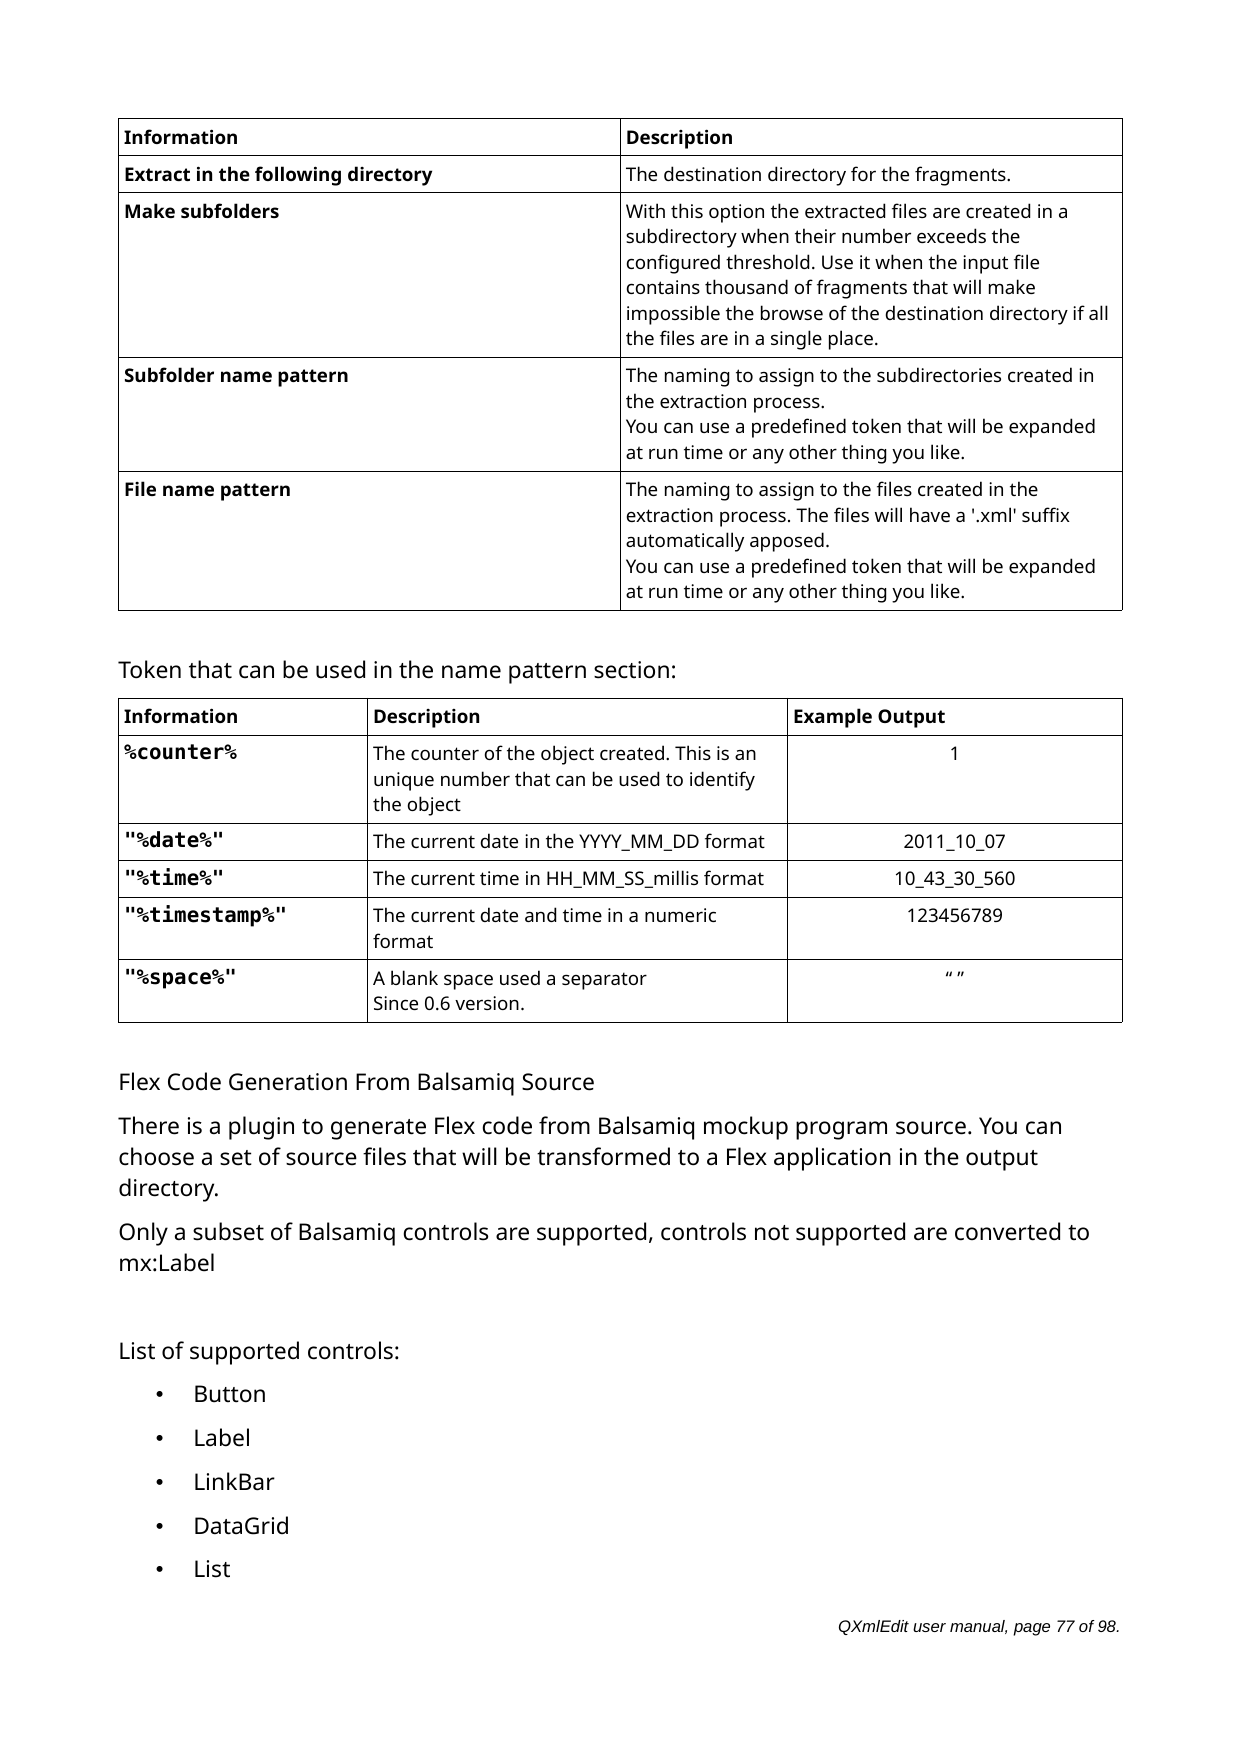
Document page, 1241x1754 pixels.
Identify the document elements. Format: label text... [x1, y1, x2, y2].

table_cell With this option the extracted files are created in a subdirectory when their number exceeds the configured threshold. Use it when the input file contains thousand of fragments that will make impossible the browse of the destination directory if all the files are in a single place. [621, 193, 1122, 357]
table_cell The counter of the object created. This is an unique number that can be used to identify the object [368, 736, 787, 823]
table_cell %counter% [119, 736, 367, 823]
list Label [156, 1422, 1122, 1453]
list List [156, 1553, 1122, 1584]
table_cell File name pattern [119, 472, 620, 610]
text List of supported controls: [118, 1334, 1122, 1366]
text There is a plugin to generate Flex code from Balsamiq mockup program source. You can choose a set of source files that will be transformed to a Flex application in the output directory. [118, 1109, 1122, 1203]
table_cell "%space%" [119, 960, 367, 1022]
table_cell 123456789 [788, 898, 1122, 959]
table_cell The naming to assign to the subdirectories created in the extraction process. You can use a predefined token that will be expanded at run time or any other thing you like. [621, 358, 1122, 471]
table_header Information [119, 699, 367, 734]
table_cell Subfolder name pattern [119, 358, 620, 471]
table_header Description [368, 699, 787, 734]
table_cell A blank space used a separator Since 0.6 version. [368, 960, 787, 1022]
table_cell Make subfolders [119, 193, 620, 357]
table_cell "%time%" [119, 861, 367, 897]
table_cell 10_43_30_560 [788, 861, 1122, 897]
list LinkBar [156, 1466, 1122, 1497]
table_cell The naming to assign to the files created in the extraction process. The files will have a '.xml' suffix automatically apposed. You can use a predefined token that will be expanded at run time or any other thing you like. [621, 472, 1122, 610]
table_cell Extract in the following directory [119, 156, 620, 192]
table_cell 1 [788, 736, 1122, 823]
table_cell 2011_10_07 [788, 824, 1122, 860]
table_header Description [621, 119, 1122, 155]
table_cell "%timestamp%" [119, 898, 367, 959]
table_cell The current time in HH_MM_SS_millis format [368, 861, 787, 897]
table_cell The current date in the YYYY_MM_DD format [368, 824, 787, 860]
text Token that can be used in the name pattern section: [118, 654, 1122, 685]
list DataGrid [156, 1509, 1122, 1541]
table_header Example Output [788, 699, 1122, 734]
text Only a subset of Balsamiq controls are supported, controls not supported are converted to mx:Label [118, 1216, 1122, 1278]
table_cell "%date%" [119, 824, 367, 860]
text Flex Code Generation From Balsamiq Source [118, 1066, 1122, 1097]
table_cell The destination directory for the fragments. [621, 156, 1122, 192]
table_cell The current date and time in a numeric format [368, 898, 787, 959]
table_cell “ ” [788, 960, 1122, 1022]
table_header Information [119, 119, 620, 155]
list Button [156, 1378, 1122, 1409]
